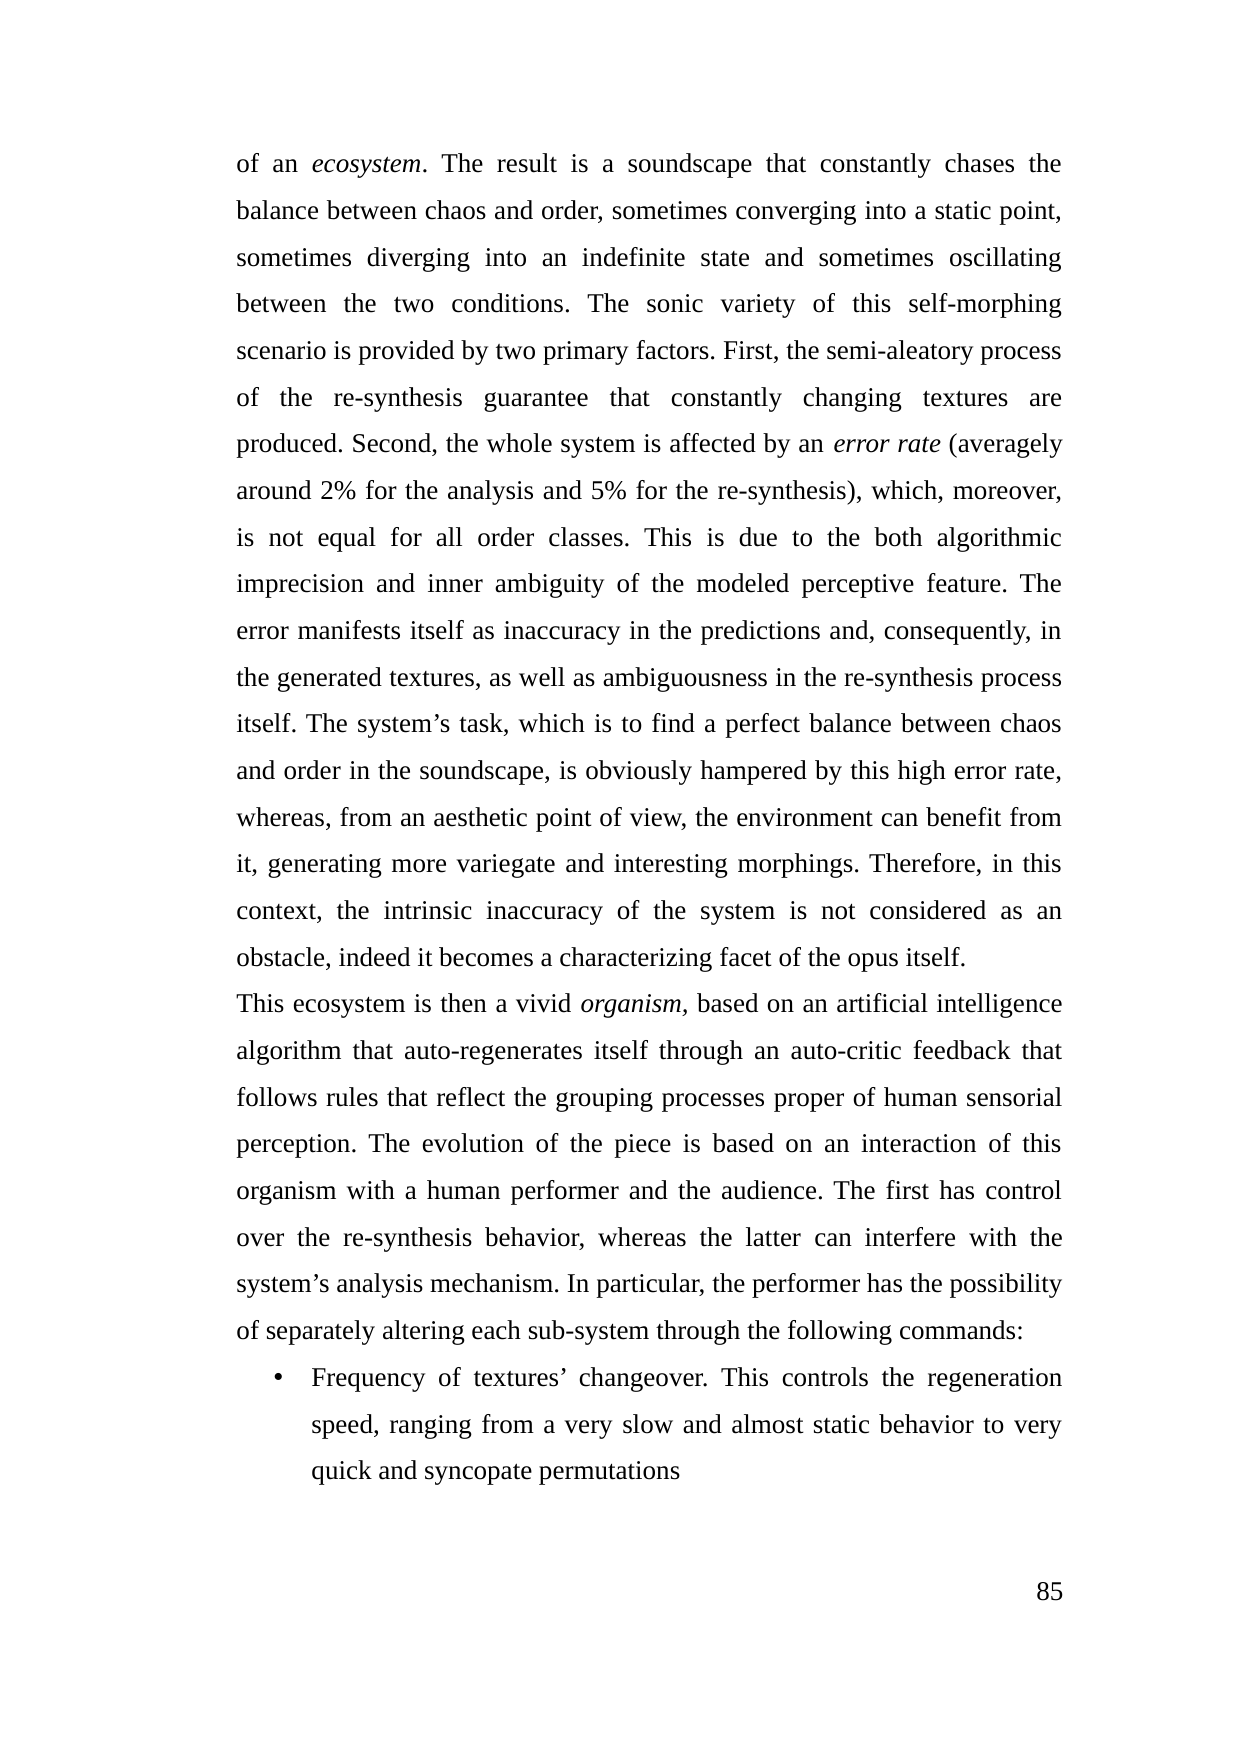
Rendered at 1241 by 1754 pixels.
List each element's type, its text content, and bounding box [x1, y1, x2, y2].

list Frequency of textures’ changeover. This controls the regeneration speed, ranging from a very slow and almost static behavior to very quick and syncopate permutations [274, 1361, 1063, 1486]
text This ecosystem is then a vivid organism, based on an artificial intelligence algorithm that auto-regenerates itself through an auto-critic feedback that follows rules that reflect the grouping processes proper of human sensorial perception. The evolution of the piece is based on an interaction of this organism with a human performer and the audience. The first has control over the re-synthesis behavior, whereas the latter can interfere with the system’s analysis mechanism. In particular, the performer has the possibility of separately altering each sub-system through the following commands: [236, 988, 1063, 1345]
text of an ecosystem. The result is a soundscape that constantly chases the balance between chaos and order, sometimes converging into a static point, sometimes diverging into an indefinite state and sometimes oscillating between the two conditions. The sonic variety of this self-morphing scenario is provided by two primary factors. First, the semi-aleatory process of the re-synthesis guarantee that constantly changing textures are produced. Second, the whole system is affected by an error rate (averagely around 2% for the analysis and 5% for the re-synthesis), which, moreover, is not equal for all order classes. This is due to the both algorithmic imprecision and inner ambiguity of the modeled perceptive feature. The error manifests itself as inaccuracy in the predictions and, consequently, in the generated textures, as well as ambiguousness in the re-synthesis process itself. The system’s task, which is to find a perfect balance between chaos and order in the soundscape, is obviously hampered by this high error rate, whereas, from an aesthetic point of view, the environment can benefit from it, generating more variegate and interesting morphings. Therefore, in this context, the intrinsic inaccuracy of the system is not considered as an obstacle, indeed it becomes a characterizing facet of the opus itself. [236, 148, 1063, 972]
